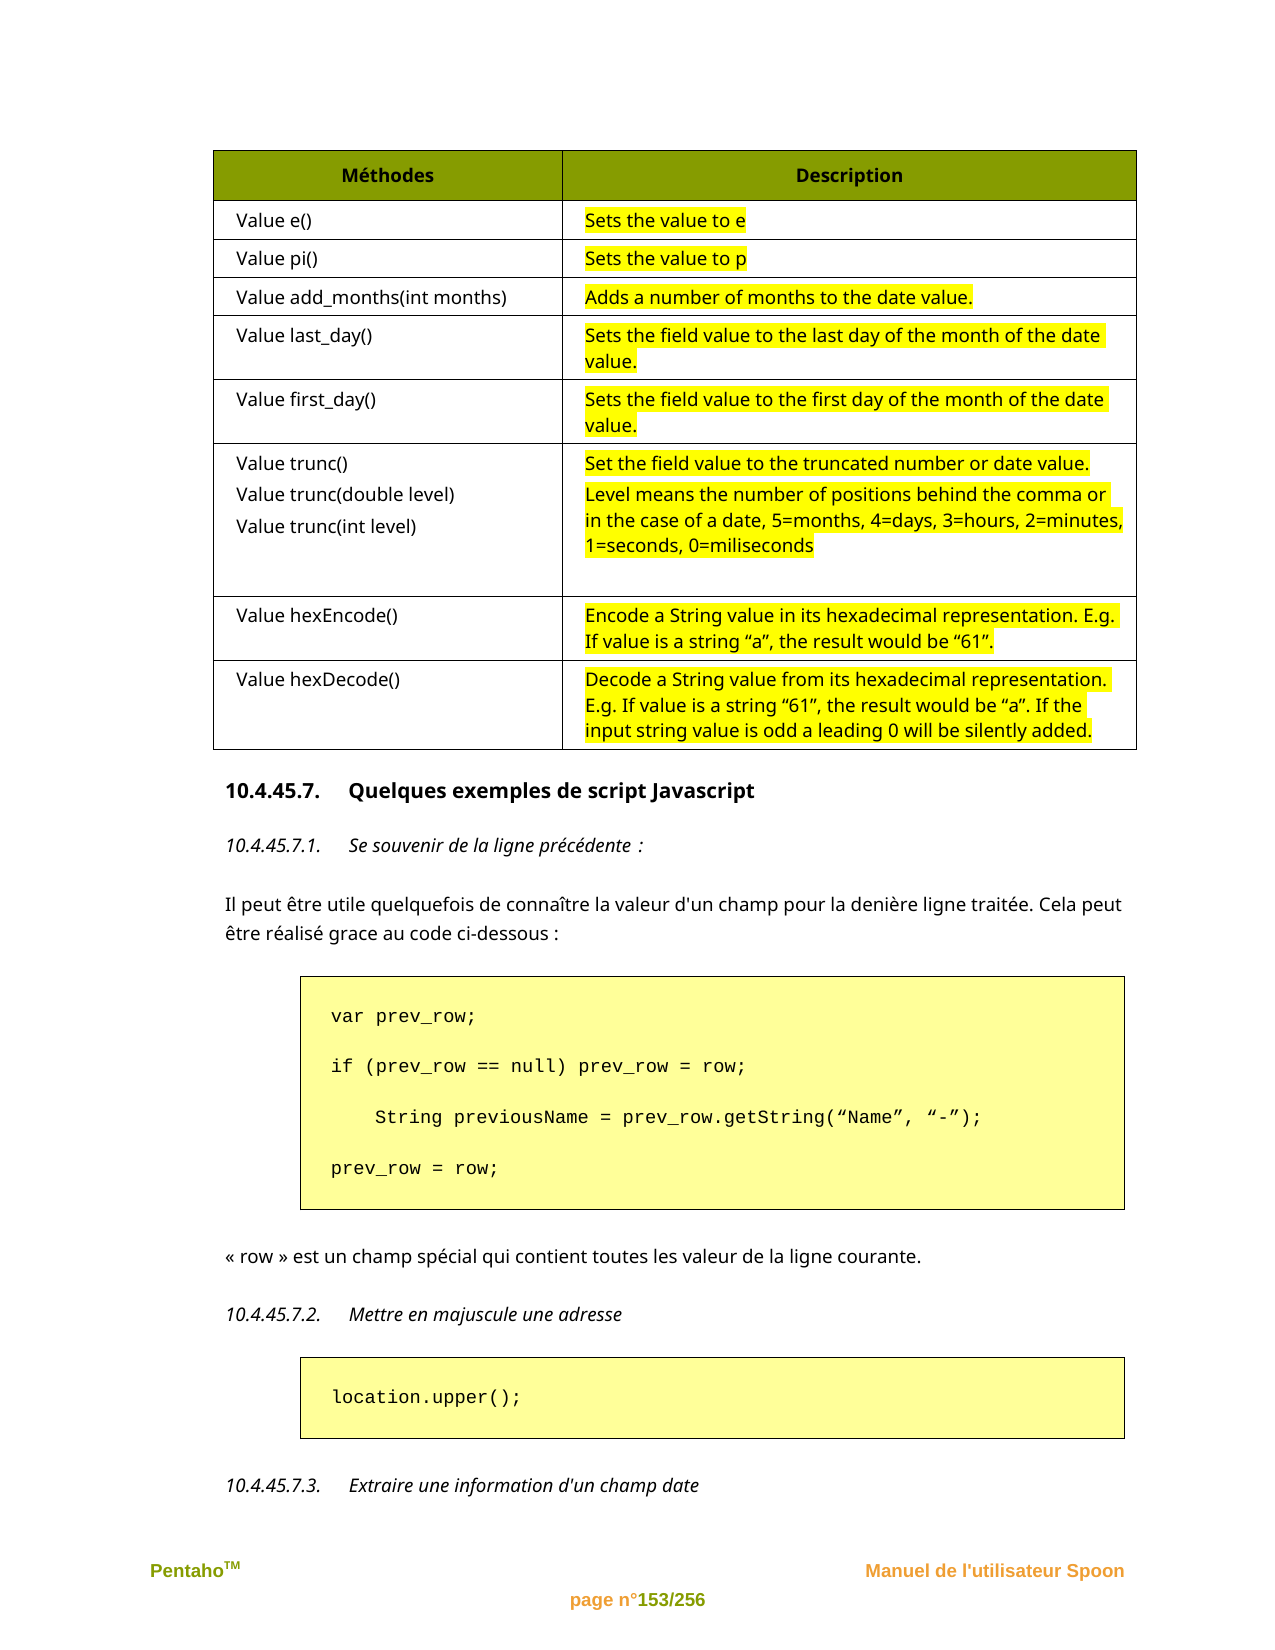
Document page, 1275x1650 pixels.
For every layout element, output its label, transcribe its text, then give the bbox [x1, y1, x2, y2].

table_cell Value pi() [214, 240, 562, 277]
subtitle Se souvenir de la ligne précédente : [225, 829, 1125, 858]
table_cell Sets the field value to the last day of the month of the date value. [563, 316, 1136, 379]
table_cell Sets the value to p [563, 240, 1136, 277]
table_cell Value hexDecode() [214, 661, 562, 749]
table_header Description [563, 151, 1136, 200]
text Il peut être utile quelquefois de connaître la valeur d'un champ pour la denière ligne traitée. Cela peut être réalisé grace au code ci-dessous : [225, 888, 1125, 946]
text if (prev_row == null) prev_row = row; [301, 1027, 1124, 1077]
table_cell Sets the field value to the first day of the month of the date value. [563, 380, 1136, 443]
table_header Méthodes [214, 151, 562, 200]
text String previousName = prev_row.getString(“Name”, “-”); [301, 1077, 1124, 1128]
text prev_row = row; [301, 1128, 1124, 1209]
subtitle Mettre en majuscule une adresse [225, 1298, 1125, 1328]
table_cell Decode a String value from its hexadecimal representation. E.g. If value is a string “61”, the result would be “a”. If the input string value is odd a leading 0 will be silently added. [563, 661, 1136, 749]
table_cell Value add_months(int months) [214, 278, 562, 315]
table_cell Adds a number of months to the date value. [563, 278, 1136, 315]
table_cell Value hexEncode() [214, 597, 562, 660]
table_cell Set the field value to the truncated number or date value. Level means the number of positions behind the comma or in the case of a date, 5=months, 4=days, 3=hours, 2=minutes, 1=seconds, 0=miliseconds [563, 444, 1136, 596]
table_cell Value last_day() [214, 316, 562, 379]
text « row » est un champ spécial qui contient toutes les valeur de la ligne courante. [225, 1240, 1125, 1269]
subtitle Extraire une information d'un champ date [225, 1469, 1125, 1498]
table_cell Sets the value to e [563, 201, 1136, 238]
table_cell Value first_day() [214, 380, 562, 443]
table_cell Value trunc() Value trunc(double level) Value trunc(int level) [214, 444, 562, 596]
text location.upper(); [301, 1358, 1124, 1438]
table_cell Encode a String value in its hexadecimal representation. E.g. If value is a string “a”, the result would be “61”. [563, 597, 1136, 660]
text var prev_row; [301, 977, 1124, 1027]
subtitle Quelques exemples de script Javascript [225, 775, 1125, 804]
table_cell Value e() [214, 201, 562, 238]
